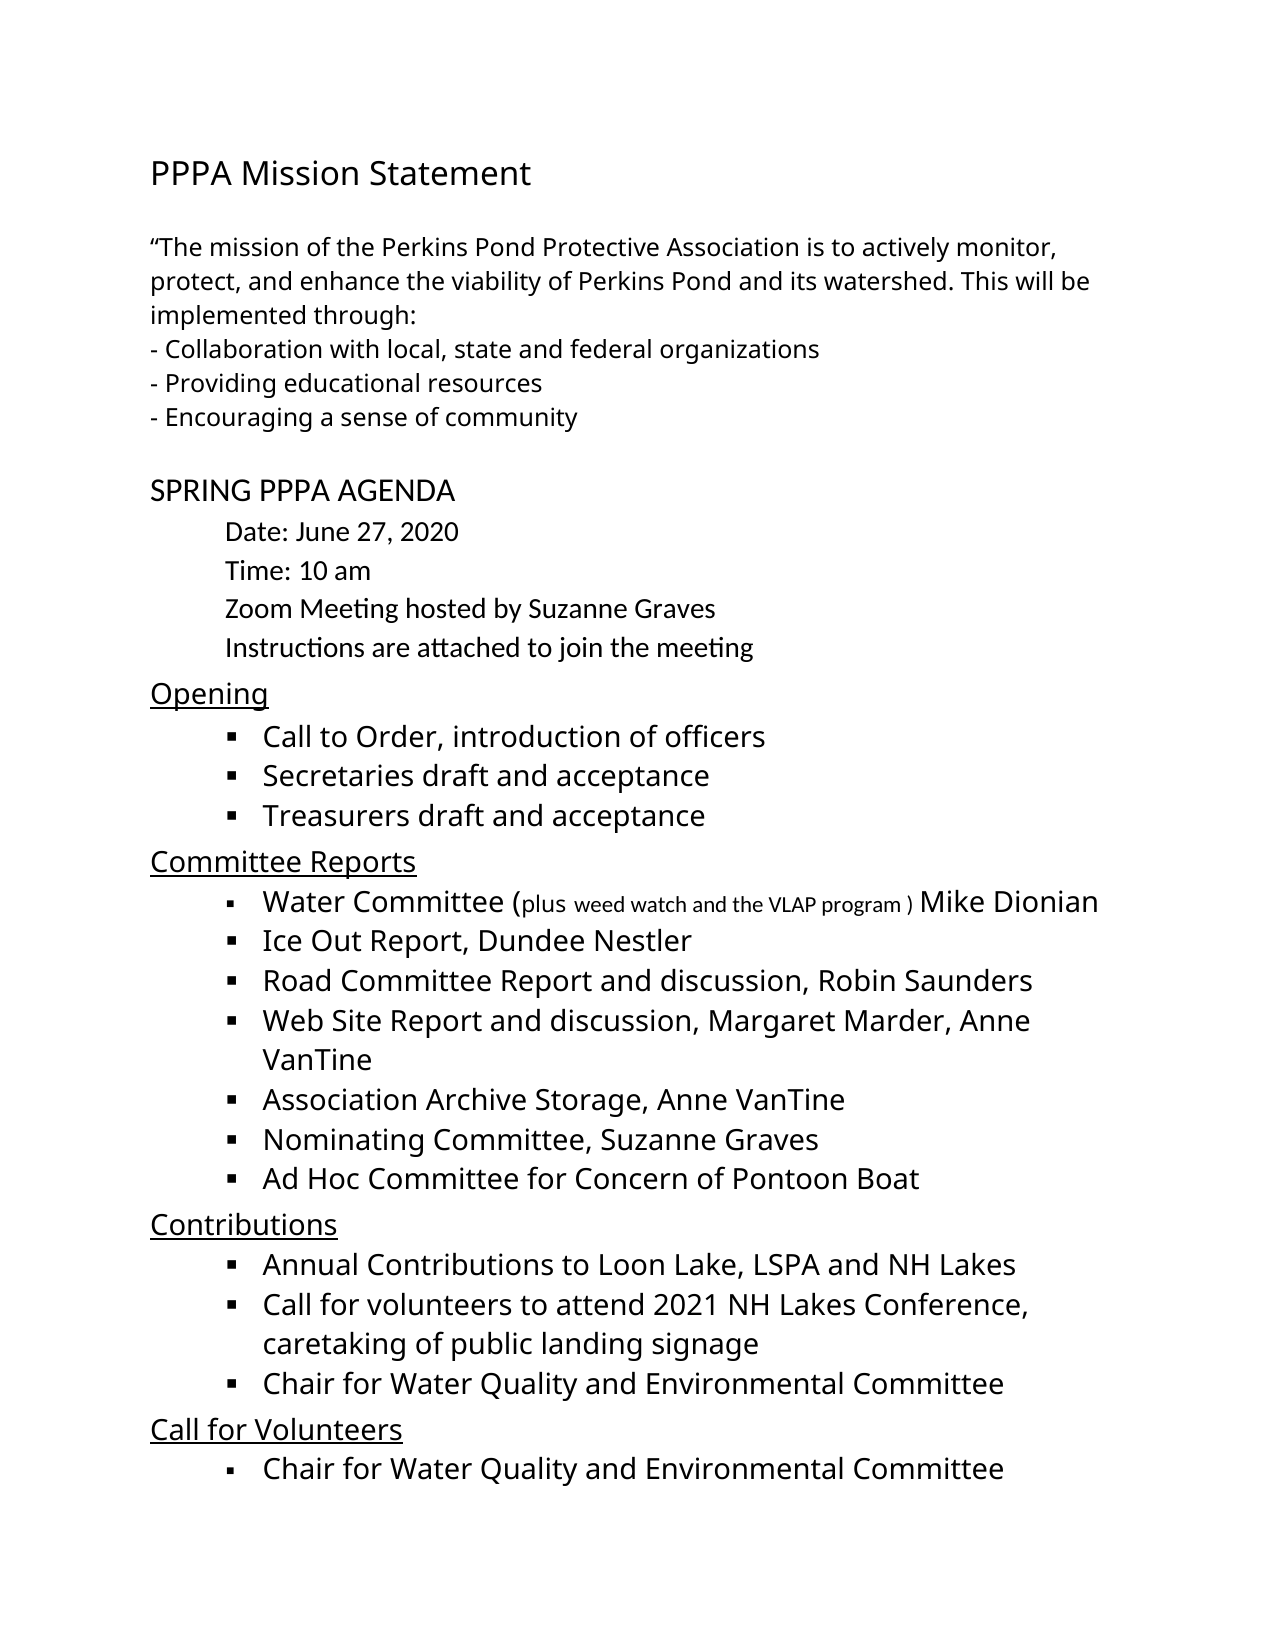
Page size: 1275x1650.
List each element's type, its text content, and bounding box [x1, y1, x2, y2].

list Association Archive Storage, Anne VanTine [225, 1079, 1125, 1119]
text Committee Reports [150, 841, 1125, 881]
text - Providing educational resources [150, 366, 1125, 400]
list Chair for Water Quality and Environmental Committee [225, 1363, 1125, 1403]
list Secretaries draft and acceptance [225, 756, 1125, 795]
list Road Committee Report and discussion, Robin Saunders [225, 960, 1125, 1000]
text SPRING PPPA AGENDA [150, 469, 1125, 510]
list Call for volunteers to attend 2021 NH Lakes Conference, caretaking of public landing signage [225, 1284, 1125, 1363]
list Ad Hoc Committee for Concern of Pontoon Boat [225, 1159, 1125, 1198]
text Zoom Meeting hosted by Suzanne Graves [150, 590, 1125, 626]
list Ice Out Report, Dundee Nestler [225, 921, 1125, 960]
text - Collaboration with local, state and federal organizations [150, 332, 1125, 366]
text “The mission of the Perkins Pond Protective Association is to actively monitor, protect, and enhance the viability of Perkins Pond and its watershed. This will be implemented through: [150, 229, 1125, 332]
text - Encouraging a sense of community [150, 400, 1125, 434]
text Time: 10 am [150, 552, 1125, 587]
list Annual Contributions to Loon Lake, LSPA and NH Lakes [225, 1244, 1125, 1284]
list Web Site Report and discussion, Margaret Marder, Anne VanTine [225, 1000, 1125, 1079]
list Call to Order, introduction of officers [225, 716, 1125, 756]
list Water Committee (plus weed watch and the VLAP program ) Mike Dionian [225, 881, 1125, 921]
text Instructions are attached to join the meeting [150, 629, 1125, 664]
text Opening [150, 673, 1125, 713]
text PPPA Mission Statement [150, 150, 1125, 195]
list Chair for Water Quality and Environmental Committee [225, 1448, 1125, 1488]
list Nominating Committee, Suzanne Graves [225, 1119, 1125, 1159]
text Call for Volunteers [150, 1409, 1125, 1448]
text Date: June 27, 2020 [150, 513, 1125, 549]
text Contributions [150, 1204, 1125, 1244]
list Treasurers draft and acceptance [225, 795, 1125, 835]
